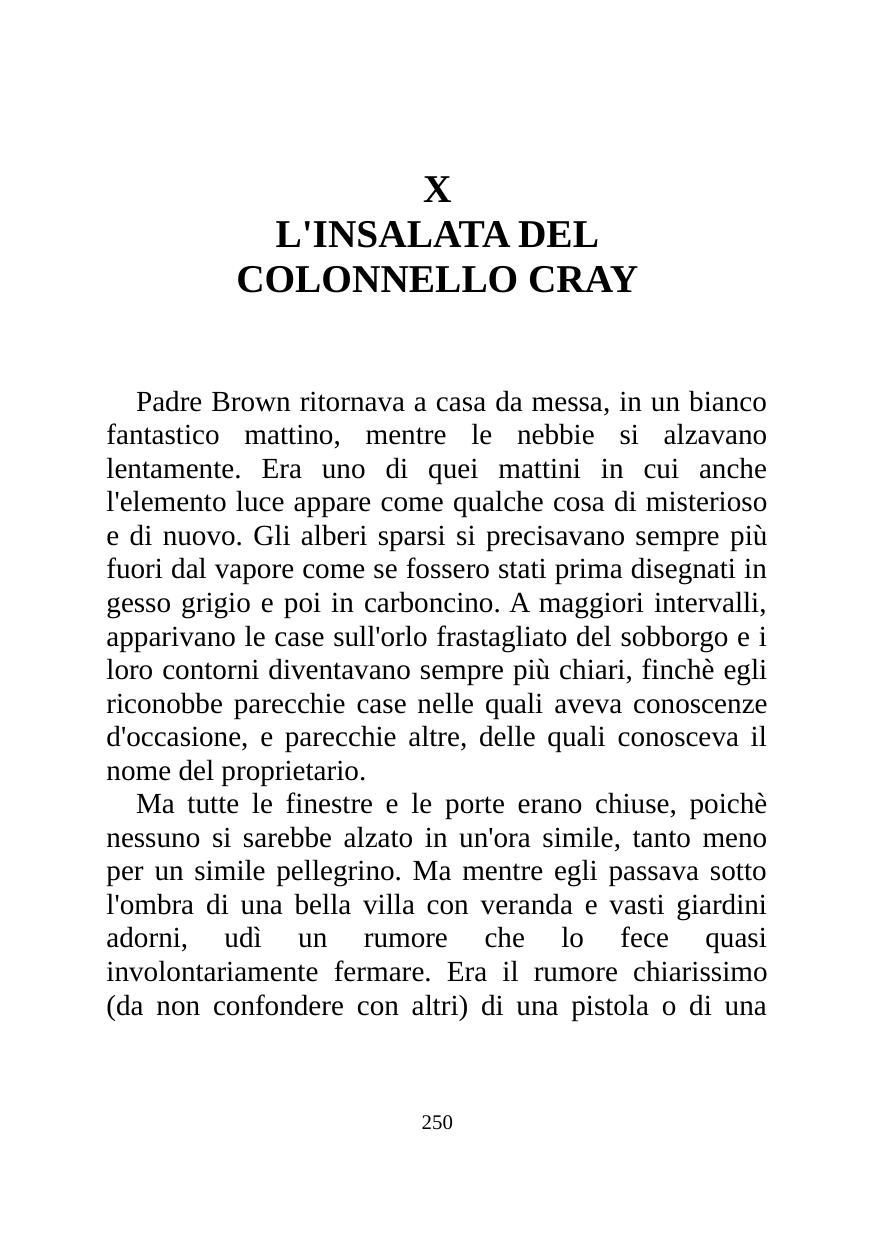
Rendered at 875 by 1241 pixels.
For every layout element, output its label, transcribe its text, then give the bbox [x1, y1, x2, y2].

text Padre Brown ritornava a casa da messa, in un bianco fantastico mattino, mentre le nebbie si alzavano lentamente. Era uno di quei mattini in cui anche l'elemento luce appare come qualche cosa di misterioso e di nuovo. Gli alberi sparsi si precisavano sempre più fuori dal vapore come se fossero stati prima disegnati in gesso grigio e poi in carboncino. A maggiori intervalli, apparivano le case sull'orlo frastagliato del sobborgo e i loro contorni diventavano sempre più chiari, finchè egli riconobbe parecchie case nelle quali aveva conoscenze d'occasione, e parecchie altre, delle quali conosceva il nome del proprietario. [106, 384, 768, 786]
subtitle X L'INSALATA DEL COLONNELLO CRAY [165, 165, 709, 301]
text Ma tutte le finestre e le porte erano chiuse, poichè nessuno si sarebbe alzato in un'ora simile, tanto meno per un simile pellegrino. Ma mentre egli passava sotto l'ombra di una bella villa con veranda e vasti giardini adorni, udì un rumore che lo fece quasi involontariamente fermare. Era il rumore chiarissimo (da non confondere con altri) di una pistola o di una [106, 786, 768, 1021]
